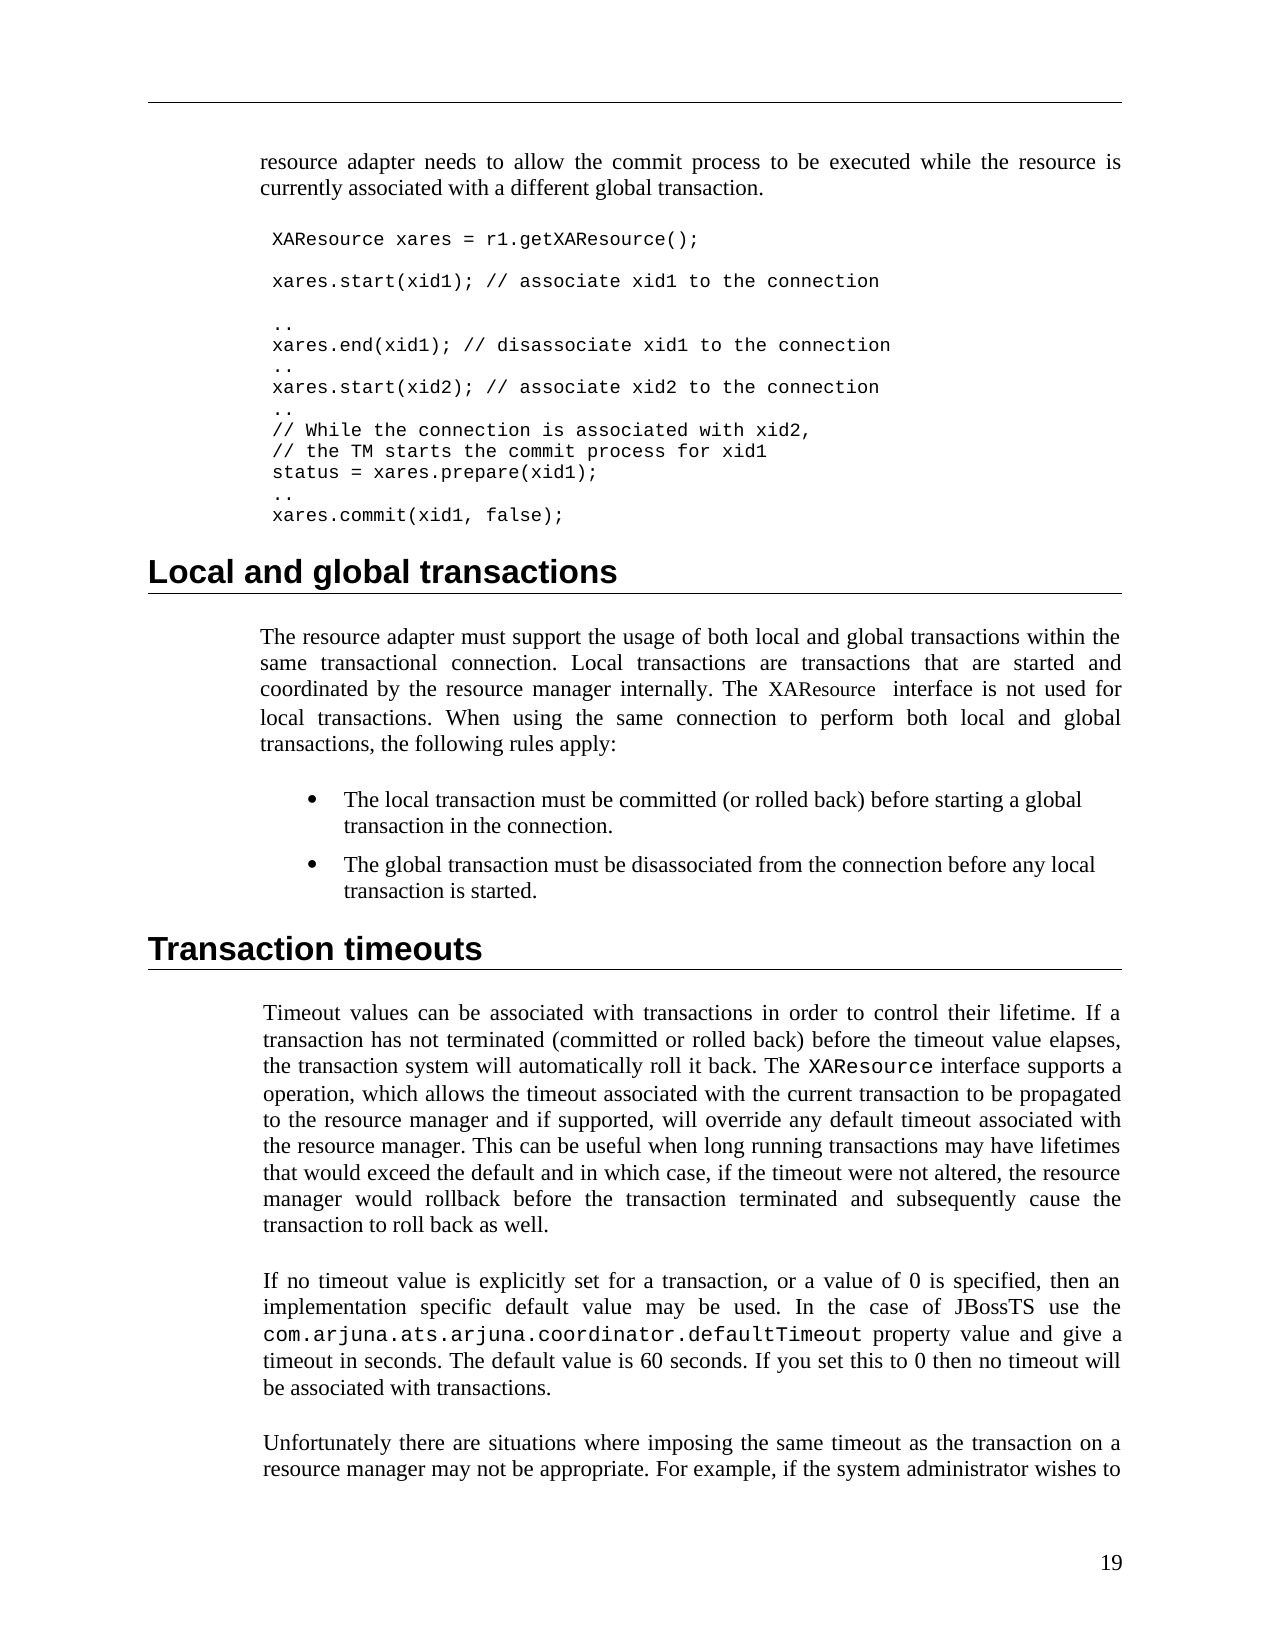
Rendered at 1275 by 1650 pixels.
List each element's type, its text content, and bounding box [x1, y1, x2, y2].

list The global transaction must be disassociated from the connection before any local transaction is started. [308, 851, 1122, 903]
text Unfortunately there are situations where imposing the same timeout as the transaction on a resource manager may not be appropriate. For example, if the system administrator wishes to [263, 1429, 1122, 1482]
text xares.end(xid1); // disassociate xid1 to the connection [272, 336, 1122, 357]
text // While the connection is associated with xid2, [272, 421, 1122, 442]
text resource adapter needs to allow the commit process to be executed while the resource is currently associated with a different global transaction. [260, 148, 1122, 200]
text .. [272, 399, 1122, 421]
subtitle Local and global transactions [148, 552, 1122, 593]
text // the TM starts the commit process for xid1 [272, 442, 1122, 463]
text The resource adapter must support the usage of both local and global transactions within the same transactional connection. Local transactions are transactions that are started and coordinated by the resource manager internally. The XAResource interface is not used for local transactions. When using the same connection to perform both local and global transactions, the following rules apply: [260, 623, 1122, 756]
text Timeout values can be associated with transactions in order to control their lifetime. If a transaction has not terminated (committed or rolled back) before the timeout value elapses, the transaction system will automatically roll it back. The XAResource interface supports a operation, which allows the timeout associated with the current transaction to be propagated to the resource manager and if supported, will override any default timeout associated with the resource manager. This can be useful when long running transactions may have lifetimes that would exceed the default and in which case, if the timeout were not altered, the resource manager would rollback before the transaction terminated and subsequently cause the transaction to roll back as well. [263, 999, 1122, 1238]
subtitle Transaction timeouts [148, 928, 1122, 969]
text xares.commit(xid1, false); [272, 506, 1122, 527]
text .. [272, 357, 1122, 378]
text .. [272, 484, 1122, 506]
text status = xares.prepare(xid1); [272, 463, 1122, 484]
text If no timeout value is explicitly set for a transaction, or a value of 0 is specified, then an implementation specific default value may be used. In the case of JBossTS use the com.arjuna.ats.arjuna.coordinator.defaultTimeout property value and give a timeout in seconds. The default value is 60 seconds. If you set this to 0 then no timeout will be associated with transactions. [263, 1267, 1122, 1400]
text xares.start(xid2); // associate xid2 to the connection [272, 378, 1122, 399]
text XAResource xares = r1.getXAResource(); xares.start(xid1); // associate xid1 to the connection .. [272, 229, 1122, 336]
list The local transaction must be committed (or rolled back) before starting a global transaction in the connection. [308, 786, 1122, 838]
